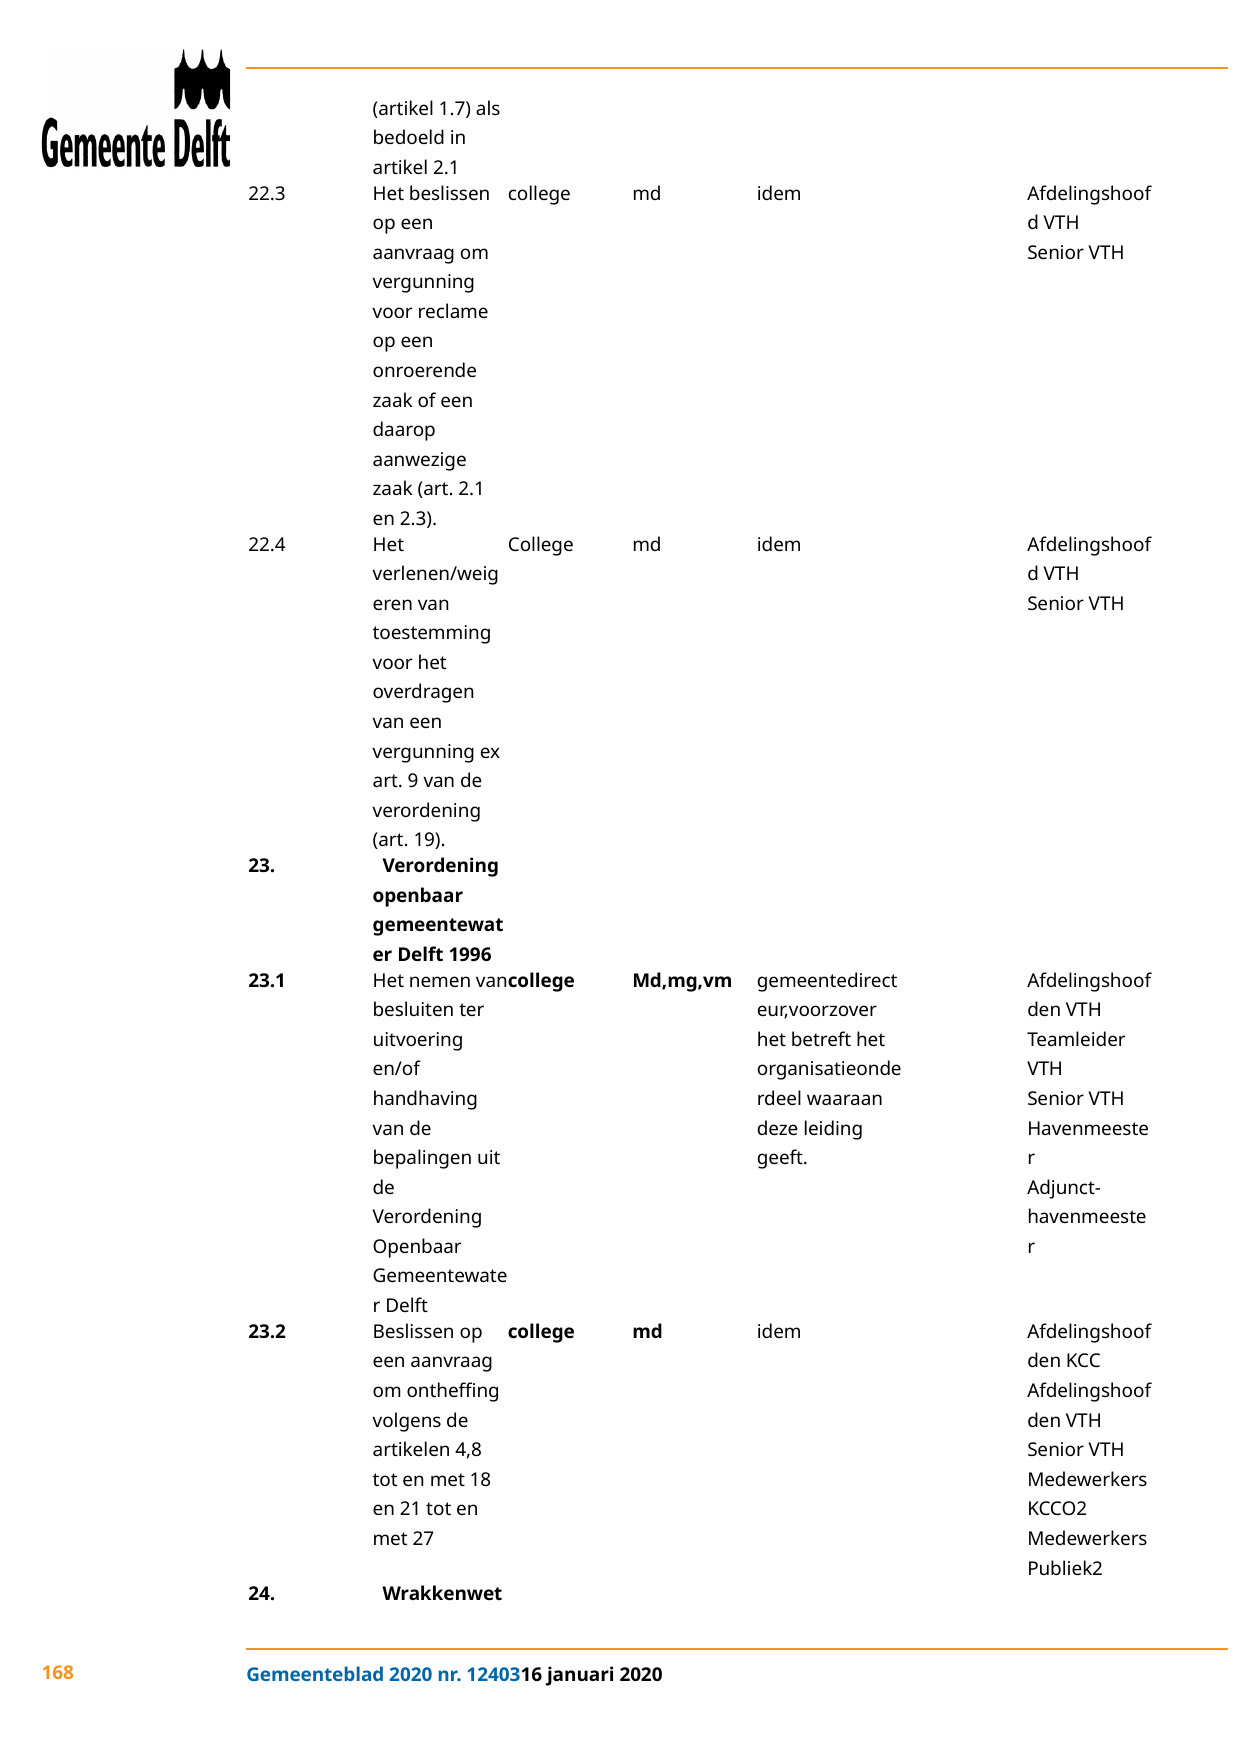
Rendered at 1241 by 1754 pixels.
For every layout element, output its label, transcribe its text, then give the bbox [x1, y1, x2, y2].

table_cell [757, 853, 903, 967]
table_cell [508, 1580, 632, 1606]
table_cell Beslissen op een aanvraag om ontheffing volgens de artikelen 4,8 tot en met 18 en 21 tot en met 27 [373, 1318, 508, 1580]
table_cell idem [757, 1318, 903, 1580]
table_cell college [508, 180, 632, 531]
table_cell Afdelingshoofden KCC Afdelingshoofden VTH Senior VTH Medewerkers KCCO2 Medewerkers Publiek2 [1027, 1318, 1152, 1580]
table_cell Het verlenen/weigeren van toestemming voor het overdragen van een vergunning ex art. 9 van de verordening (art. 19). [373, 531, 508, 852]
table_cell Md,mg,vm [632, 967, 757, 1318]
table_cell Afdelingshoofd VTH Senior VTH [1027, 180, 1152, 531]
table_cell [1027, 1580, 1152, 1606]
table_cell [1027, 853, 1152, 967]
table_cell Wrakkenwet [373, 1580, 508, 1606]
table_cell 23. [248, 853, 372, 967]
table_cell (artikel 1.7) als bedoeld in artikel 2.1 [373, 95, 508, 180]
table_cell 23.1 [248, 967, 372, 1318]
table_cell 24. [248, 1580, 372, 1606]
table_cell idem [757, 180, 903, 531]
table_cell [903, 1318, 1027, 1580]
table_cell [508, 853, 632, 967]
table_cell 22.4 [248, 531, 372, 852]
table_cell college [508, 967, 632, 1318]
table_cell Verordening openbaar gemeentewater Delft 1996 [373, 853, 508, 967]
table_cell college [508, 1318, 632, 1580]
table_cell [903, 180, 1027, 531]
table_cell College [508, 531, 632, 852]
table_cell Het nemen van besluiten ter uitvoering en/of handhaving van de bepalingen uit de Verordening Openbaar Gemeentewater Delft [373, 967, 508, 1318]
table_cell [903, 967, 1027, 1318]
table_cell [632, 1580, 757, 1606]
table_cell Afdelingshoofd VTH Senior VTH [1027, 531, 1152, 852]
table_cell Afdelingshoofden VTH Teamleider VTH Senior VTH Havenmeester Adjunct-havenmeester [1027, 967, 1152, 1318]
table_cell md [632, 180, 757, 531]
table_cell [903, 1580, 1027, 1606]
table_cell [1027, 95, 1152, 180]
table_cell 22.3 [248, 180, 372, 531]
table_cell [757, 1580, 903, 1606]
table_cell [632, 95, 757, 180]
table_cell [248, 95, 372, 180]
table_cell md [632, 531, 757, 852]
table_cell [508, 95, 632, 180]
table_cell [757, 95, 903, 180]
table_cell md [632, 1318, 757, 1580]
table_cell [903, 95, 1027, 180]
table_cell [632, 853, 757, 967]
table_cell gemeentedirecteur,voorzover het betreft het organisatieonderdeel waaraan deze leiding geeft. [757, 967, 903, 1318]
table_cell Het beslissen op een aanvraag om vergunning voor reclame op een onroerende zaak of een daarop aanwezige zaak (art. 2.1 en 2.3). [373, 180, 508, 531]
table_cell 23.2 [248, 1318, 372, 1580]
table_cell [903, 853, 1027, 967]
table_cell idem [757, 531, 903, 852]
table_cell [903, 531, 1027, 852]
picture [41, 47, 231, 172]
